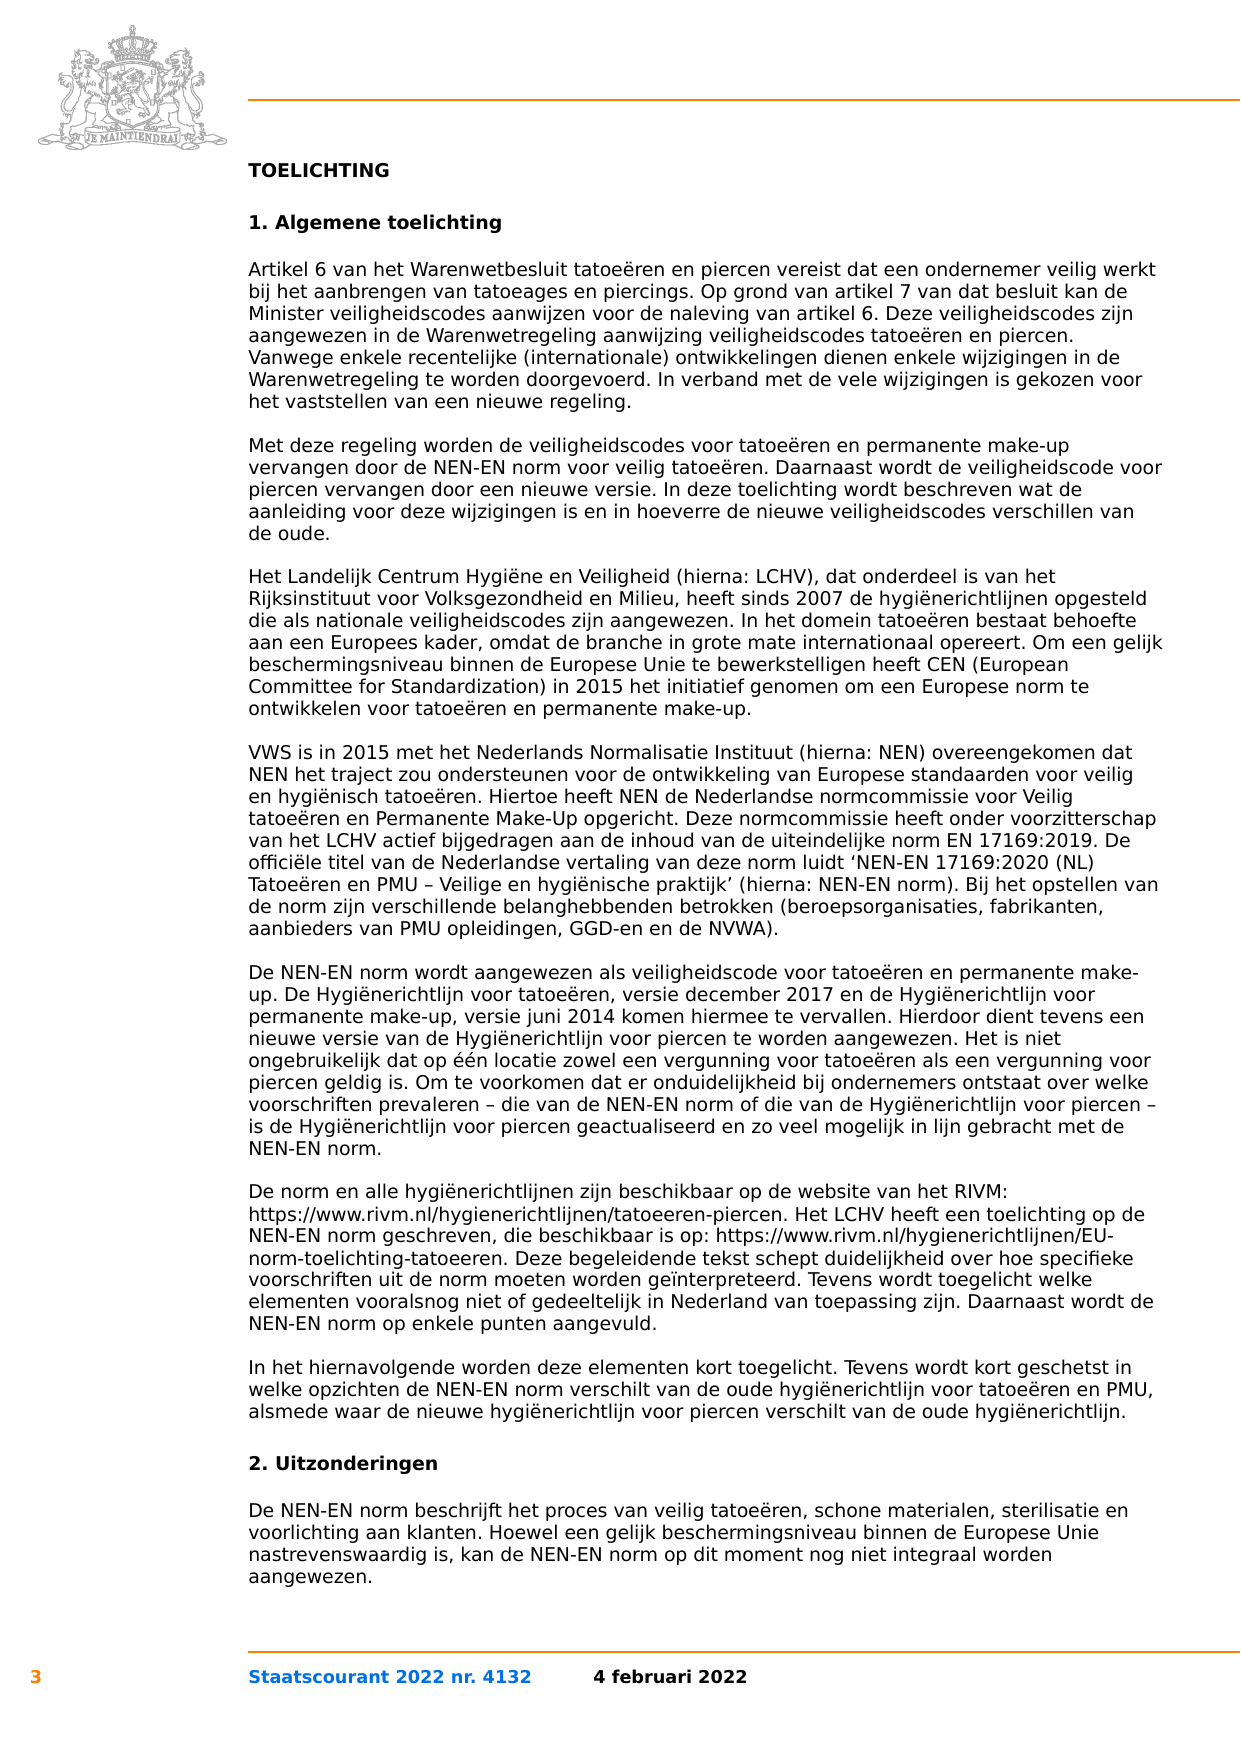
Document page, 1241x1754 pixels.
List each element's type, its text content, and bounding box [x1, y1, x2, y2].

text Het Landelijk Centrum Hygiëne en Veiligheid (hierna: LCHV), dat onderdeel is van het Rijksinstituut voor Volksgezondheid en Milieu, heeft sinds 2007 de hygiënerichtlijnen opgesteld die als nationale veiligheidscodes zijn aangewezen. In het domein tatoeëren bestaat behoefte aan een Europees kader, omdat de branche in grote mate internationaal opereert. Om een gelijk beschermingsniveau binnen de Europese Unie te bewerkstelligen heeft CEN (European Committee for Standardization) in 2015 het initiatief genomen om een Europese norm te ontwikkelen voor tatoeëren en permanente make-up. [248, 566, 1163, 720]
text Met deze regeling worden de veiligheidscodes voor tatoeëren en permanente make-up vervangen door de NEN-EN norm voor veilig tatoeëren. Daarnaast wordt de veiligheidscode voor piercen vervangen door een nieuwe versie. In deze toelichting wordt beschreven wat de aanleiding voor deze wijzigingen is en in hoeverre de nieuwe veiligheidscodes verschillen van de oude. [248, 434, 1163, 544]
text Artikel 6 van het Warenwetbesluit tatoeëren en piercen vereist dat een ondernemer veilig werkt bij het aanbrengen van tatoeages en piercings. Op grond van artikel 7 van dat besluit kan de Minister veiligheidscodes aanwijzen voor de naleving van artikel 6. Deze veiligheidscodes zijn aangewezen in de Warenwetregeling aanwijzing veiligheidscodes tatoeëren en piercen. Vanwege enkele recentelijke (internationale) ontwikkelingen dienen enkele wijzigingen in de Warenwetregeling te worden doorgevoerd. In verband met de vele wijzigingen is gekozen voor het vaststellen van een nieuwe regeling. [248, 259, 1163, 413]
text VWS is in 2015 met het Nederlands Normalisatie Instituut (hierna: NEN) overeengekomen dat NEN het traject zou ondersteunen voor de ontwikkeling van Europese standaarden voor veilig en hygiënisch tatoeëren. Hiertoe heeft NEN de Nederlandse normcommissie voor Veilig tatoeëren en Permanente Make-Up opgericht. Deze normcommissie heeft onder voorzitterschap van het LCHV actief bijgedragen aan de inhoud van de uiteindelijke norm EN 17169:2019. De officiële titel van de Nederlandse vertaling van deze norm luidt ‘NEN-EN 17169:2020 (NL) Tatoeëren en PMU – Veilige en hygiënische praktijk’ (hierna: NEN-EN norm). Bij het opstellen van de norm zijn verschillende belanghebbenden betrokken (beroepsorganisaties, fabrikanten, aanbieders van PMU opleidingen, GGD-en en de NVWA). [248, 742, 1163, 940]
subtitle 2. Uitzonderingen [248, 1453, 1163, 1475]
text De NEN-EN norm beschrijft het proces van veilig tatoeëren, schone materialen, sterilisatie en voorlichting aan klanten. Hoewel een gelijk beschermingsniveau binnen de Europese Unie nastrevenswaardig is, kan de NEN-EN norm op dit moment nog niet integraal worden aangewezen. [248, 1500, 1163, 1588]
text De NEN-EN norm wordt aangewezen als veiligheidscode voor tatoeëren en permanente make-up. De Hygiënerichtlijn voor tatoeëren, versie december 2017 en de Hygiënerichtlijn voor permanente make-up, versie juni 2014 komen hiermee te vervallen. Hierdoor dient tevens een nieuwe versie van de Hygiënerichtlijn voor piercen te worden aangewezen. Het is niet ongebruikelijk dat op één locatie zowel een vergunning voor tatoeëren als een vergunning voor piercen geldig is. Om te voorkomen dat er onduidelijkheid bij ondernemers ontstaat over welke voorschriften prevaleren – die van de NEN-EN norm of die van de Hygiënerichtlijn voor piercen – is de Hygiënerichtlijn voor piercen geactualiseerd en zo veel mogelijk in lijn gebracht met de NEN-EN norm. [248, 962, 1163, 1159]
subtitle TOELICHTING [248, 160, 1163, 182]
subtitle 1. Algemene toelichting [248, 212, 1163, 234]
text In het hiernavolgende worden deze elementen kort toegelicht. Tevens wordt kort geschetst in welke opzichten de NEN-EN norm verschilt van de oude hygiënerichtlijn voor tatoeëren en PMU, alsmede waar de nieuwe hygiënerichtlijn voor piercen verschilt van de oude hygiënerichtlijn. [248, 1357, 1163, 1423]
picture [38, 25, 227, 150]
text De norm en alle hygiënerichtlijnen zijn beschikbaar op de website van het RIVM: https://www.rivm.nl/hygienerichtlijnen/tatoeeren-piercen. Het LCHV heeft een toelichting op de NEN-EN norm geschreven, die beschikbaar is op: https://www.rivm.nl/hygienerichtlijnen/EU-norm-toelichting-tatoeeren. Deze begeleidende tekst schept duidelijkheid over hoe specifieke voorschriften uit de norm moeten worden geïnterpreteerd. Tevens wordt toegelicht welke elementen vooralsnog niet of gedeeltelijk in Nederland van toepassing zijn. Daarnaast wordt de NEN-EN norm op enkele punten aangevuld. [248, 1181, 1163, 1335]
